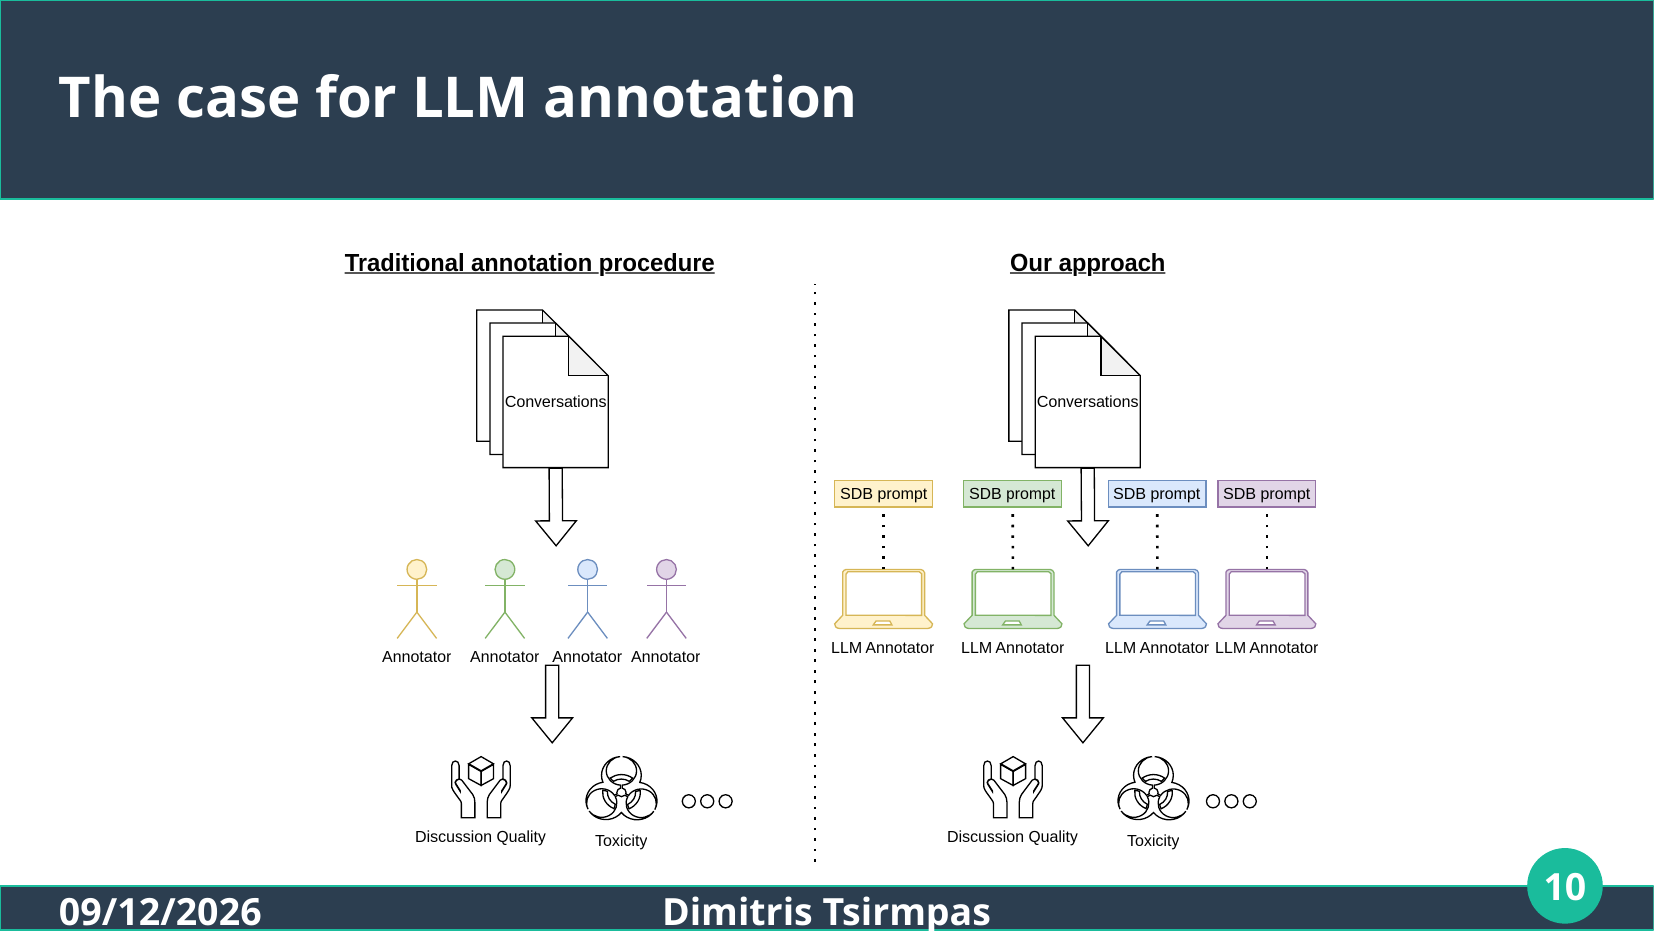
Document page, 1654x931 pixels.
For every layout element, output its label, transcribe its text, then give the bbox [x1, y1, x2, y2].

picture [334, 243, 1319, 864]
title The case for LLM annotation [59, 37, 1595, 155]
